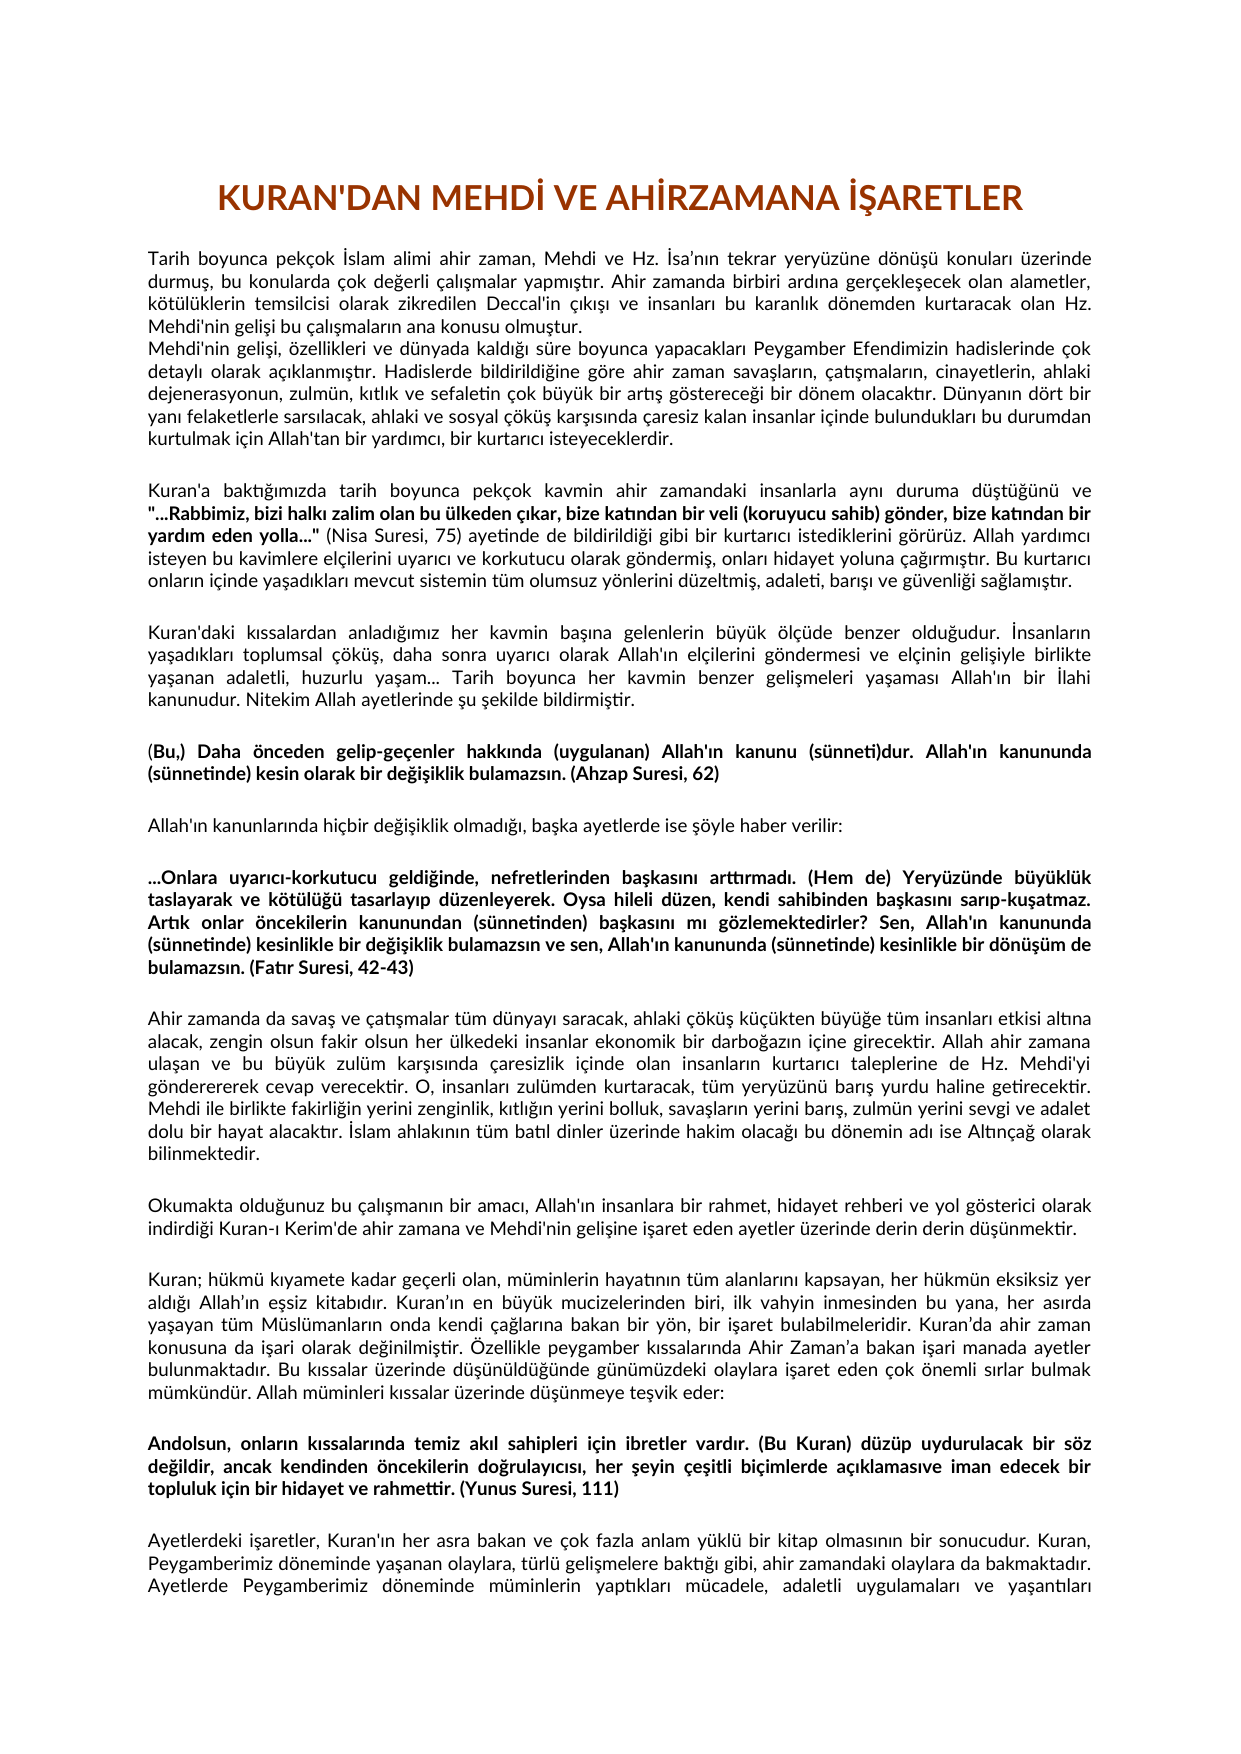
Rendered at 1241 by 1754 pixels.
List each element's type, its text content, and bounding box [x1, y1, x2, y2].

text KURAN'DAN MEHDİ VE AHİRZAMANA İŞARETLER [148, 177, 1093, 218]
text Mehdi'nin gelişi, özellikleri ve dünyada kaldığı süre boyunca yapacakları Peygamber Efendimizin hadislerinde çok detaylı olarak açıklanmıştır. Hadislerde bildirildiğine göre ahir zaman savaşların, çatışmaların, cinayetlerin, ahlaki dejenerasyonun, zulmün, kıtlık ve sefaletin çok büyük bir artış göstereceği bir dönem olacaktır. Dünyanın dört bir yanı felaketlerle sarsılacak, ahlaki ve sosyal çöküş karşısında çaresiz kalan insanlar içinde bulundukları bu durumdan kurtulmak için Allah'tan bir yardımcı, bir kurtarıcı isteyeceklerdir. [148, 337, 1093, 450]
text Ahir zamanda da savaş ve çatışmalar tüm dünyayı saracak, ahlaki çöküş küçükten büyüğe tüm insanları etkisi altına alacak, zengin olsun fakir olsun her ülkedeki insanlar ekonomik bir darboğazın içine girecektir. Allah ahir zamana ulaşan ve bu büyük zulüm karşısında çaresizlik içinde olan insanların kurtarıcı taleplerine de Hz. Mehdi'yi gönderererek cevap verecektir. O, insanları zulümden kurtaracak, tüm yeryüzünü barış yurdu haline getirecektir. Mehdi ile birlikte fakirliğin yerini zenginlik, kıtlığın yerini bolluk, savaşların yerini barış, zulmün yerini sevgi ve adalet dolu bir hayat alacaktır. İslam ahlakının tüm batıl dinler üzerinde hakim olacağı bu dönemin adı ise Altınçağ olarak bilinmektedir. [148, 1007, 1093, 1165]
text ...Onlara uyarıcı-korkutucu geldiğinde, nefretlerinden başkasını arttırmadı. (Hem de) Yeryüzünde büyüklük taslayarak ve kötülüğü tasarlayıp düzenleyerek. Oysa hileli düzen, kendi sahibinden başkasını sarıp-kuşatmaz. Artık onlar öncekilerin kanunundan (sünnetinden) başkasını mı gözlemektedirler? Sen, Allah'ın kanununda (sünnetinde) kesinlikle bir değişiklik bulamazsın ve sen, Allah'ın kanununda (sünnetinde) kesinlikle bir dönüşüm de bulamazsın. (Fatır Suresi, 42-43) [148, 866, 1093, 978]
text Okumakta olduğunuz bu çalışmanın bir amacı, Allah'ın insanlara bir rahmet, hidayet rehberi ve yol gösterici olarak indirdiği Kuran-ı Kerim'de ahir zamana ve Mehdi'nin gelişine işaret eden ayetler üzerinde derin derin düşünmektir. [148, 1194, 1093, 1239]
text Kuran'daki kıssalardan anladığımız her kavmin başına gelenlerin büyük ölçüde benzer olduğudur. İnsanların yaşadıkları toplumsal çöküş, daha sonra uyarıcı olarak Allah'ın elçilerini göndermesi ve elçinin gelişiyle birlikte yaşanan adaletli, huzurlu yaşam... Tarih boyunca her kavmin benzer gelişmeleri yaşaması Allah'ın bir İlahi kanunudur. Nitekim Allah ayetlerinde şu şekilde bildirmiştir. [148, 621, 1093, 711]
text Kuran'a baktığımızda tarih boyunca pekçok kavmin ahir zamandaki insanlarla aynı duruma düştüğünü ve "...Rabbimiz, bizi halkı zalim olan bu ülkeden çıkar, bize katından bir veli (koruyucu sahib) gönder, bize katından bir yardım eden yolla..." (Nisa Suresi, 75) ayetinde de bildirildiği gibi bir kurtarıcı istediklerini görürüz. Allah yardımcı isteyen bu kavimlere elçilerini uyarıcı ve korkutucu olarak göndermiş, onları hidayet yoluna çağırmıştır. Bu kurtarıcı onların içinde yaşadıkları mevcut sistemin tüm olumsuz yönlerini düzeltmiş, adaleti, barışı ve güvenliği sağlamıştır. [148, 479, 1093, 591]
text Tarih boyunca pekçok İslam alimi ahir zaman, Mehdi ve Hz. İsa’nın tekrar yeryüzüne dönüşü konuları üzerinde durmuş, bu konularda çok değerli çalışmalar yapmıştır. Ahir zamanda birbiri ardına gerçekleşecek olan alametler, kötülüklerin temsilcisi olarak zikredilen Deccal'in çıkışı ve insanları bu karanlık dönemden kurtaracak olan Hz. Mehdi'nin gelişi bu çalışmaların ana konusu olmuştur. [148, 247, 1093, 337]
text Ayetlerdeki işaretler, Kuran'ın her asra bakan ve çok fazla anlam yüklü bir kitap olmasının bir sonucudur. Kuran, Peygamberimiz döneminde yaşanan olaylara, türlü gelişmelere baktığı gibi, ahir zamandaki olaylara da bakmaktadır. Ayetlerde Peygamberimiz döneminde müminlerin yaptıkları mücadele, adaletli uygulamaları ve yaşantıları [148, 1529, 1093, 1596]
text (Bu,) Daha önceden gelip-geçenler hakkında (uygulanan) Allah'ın kanunu (sünneti)dur. Allah'ın kanununda (sünnetinde) kesin olarak bir değişiklik bulamazsın. (Ahzap Suresi, 62) [148, 740, 1093, 785]
text Andolsun, onların kıssalarında temiz akıl sahipleri için ibretler vardır. (Bu Kuran) düzüp uydurulacak bir söz değildir, ancak kendinden öncekilerin doğrulayıcısı, her şeyin çeşitli biçimlerde açıklamasıve iman edecek bir topluluk için bir hidayet ve rahmettir. (Yunus Suresi, 111) [148, 1432, 1093, 1500]
text Allah'ın kanunlarında hiçbir değişiklik olmadığı, başka ayetlerde ise şöyle haber verilir: [148, 814, 1093, 836]
text Kuran; hükmü kıyamete kadar geçerli olan, müminlerin hayatının tüm alanlarını kapsayan, her hükmün eksiksiz yer aldığı Allah’ın eşsiz kitabıdır. Kuran’ın en büyük mucizelerinden biri, ilk vahyin inmesinden bu yana, her asırda yaşayan tüm Müslümanların onda kendi çağlarına bakan bir yön, bir işaret bulabilmeleridir. Kuran’da ahir zaman konusuna da işari olarak değinilmiştir. Özellikle peygamber kıssalarında Ahir Zaman’a bakan işari manada ayetler bulunmaktadır. Bu kıssalar üzerinde düşünüldüğünde günümüzdeki olaylara işaret eden çok önemli sırlar bulmak mümkündür. Allah müminleri kıssalar üzerinde düşünmeye teşvik eder: [148, 1268, 1093, 1403]
